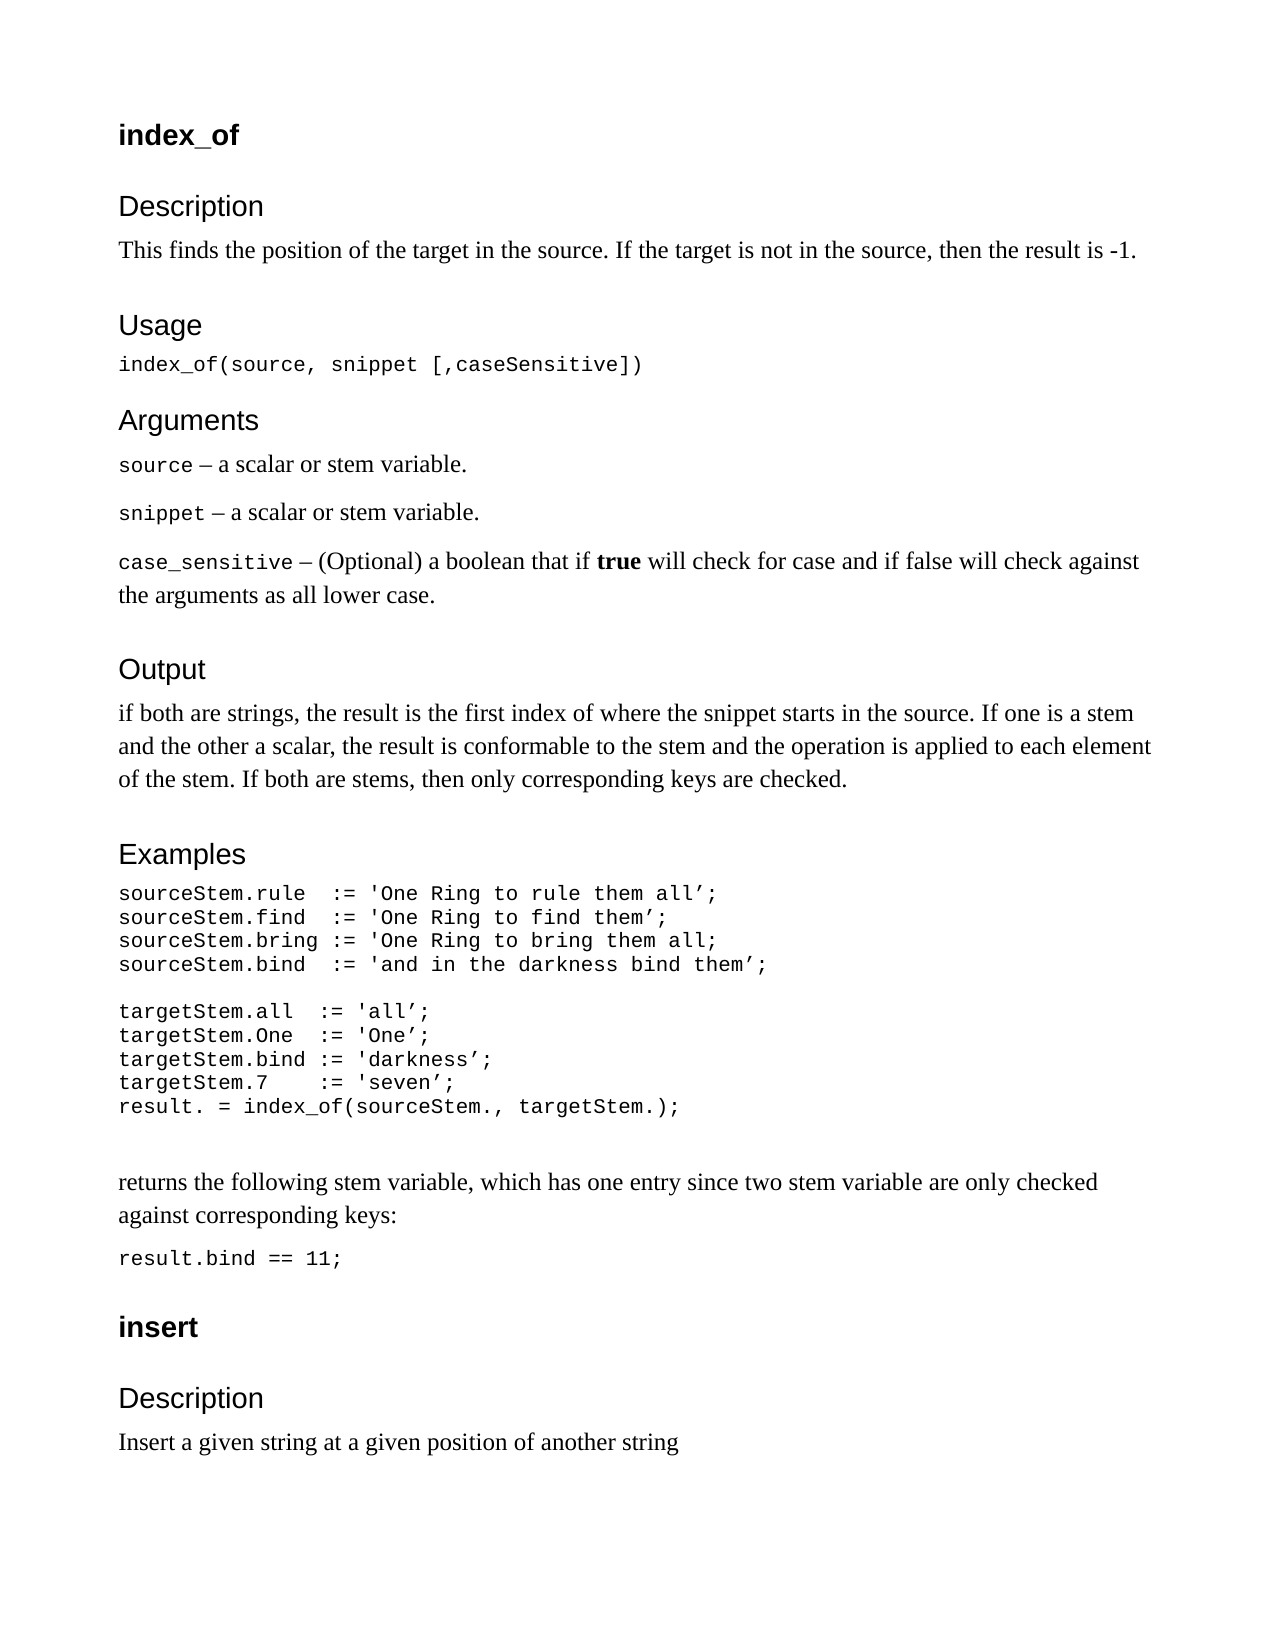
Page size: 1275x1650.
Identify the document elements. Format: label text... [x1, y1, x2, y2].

subtitle Description [118, 1381, 1157, 1414]
text targetStem.all := 'all’; [118, 1001, 1157, 1025]
text sourceStem.find := 'One Ring to find them’; [118, 907, 1157, 930]
text Insert a given string at a given position of another string [118, 1427, 1157, 1456]
subtitle Examples [118, 837, 1157, 871]
text result.bind == 11; [118, 1248, 1157, 1271]
text source – a scalar or stem variable. [118, 449, 1157, 478]
text case_sensitive – (Optional) a boolean that if true will check for case and if false will check against the arguments as all lower case. [118, 546, 1157, 608]
subtitle index_of [118, 118, 1157, 152]
subtitle Output [118, 652, 1157, 686]
text snippet – a scalar or stem variable. [118, 497, 1157, 527]
text index_of(source, snippet [,caseSensitive]) [118, 354, 1157, 378]
text sourceStem.bind := 'and in the darkness bind them’; [118, 954, 1157, 978]
text sourceStem.rule := 'One Ring to rule them all’; [118, 883, 1157, 907]
text targetStem.7 := 'seven’; [118, 1072, 1157, 1096]
text sourceStem.bring := 'One Ring to bring them all; [118, 930, 1157, 954]
text This finds the position of the target in the source. If the target is not in the source, then the result is -1. [118, 235, 1157, 264]
text returns the following stem variable, which has one entry since two stem variable are only checked against corresponding keys: [118, 1167, 1157, 1229]
text targetStem.bind := 'darkness’; [118, 1048, 1157, 1072]
subtitle insert [118, 1309, 1157, 1343]
text if both are strings, the result is the first index of where the snippet starts in the source. If one is a stem and the other a scalar, the result is conformable to the stem and the operation is applied to each element of the stem. If both are stems, then only corresponding keys are checked. [118, 698, 1157, 793]
subtitle Usage [118, 308, 1157, 342]
text targetStem.One := 'One’; [118, 1025, 1157, 1048]
subtitle Description [118, 189, 1157, 223]
subtitle Arguments [118, 403, 1157, 436]
text result. = index_of(sourceStem., targetStem.); [118, 1096, 1157, 1119]
